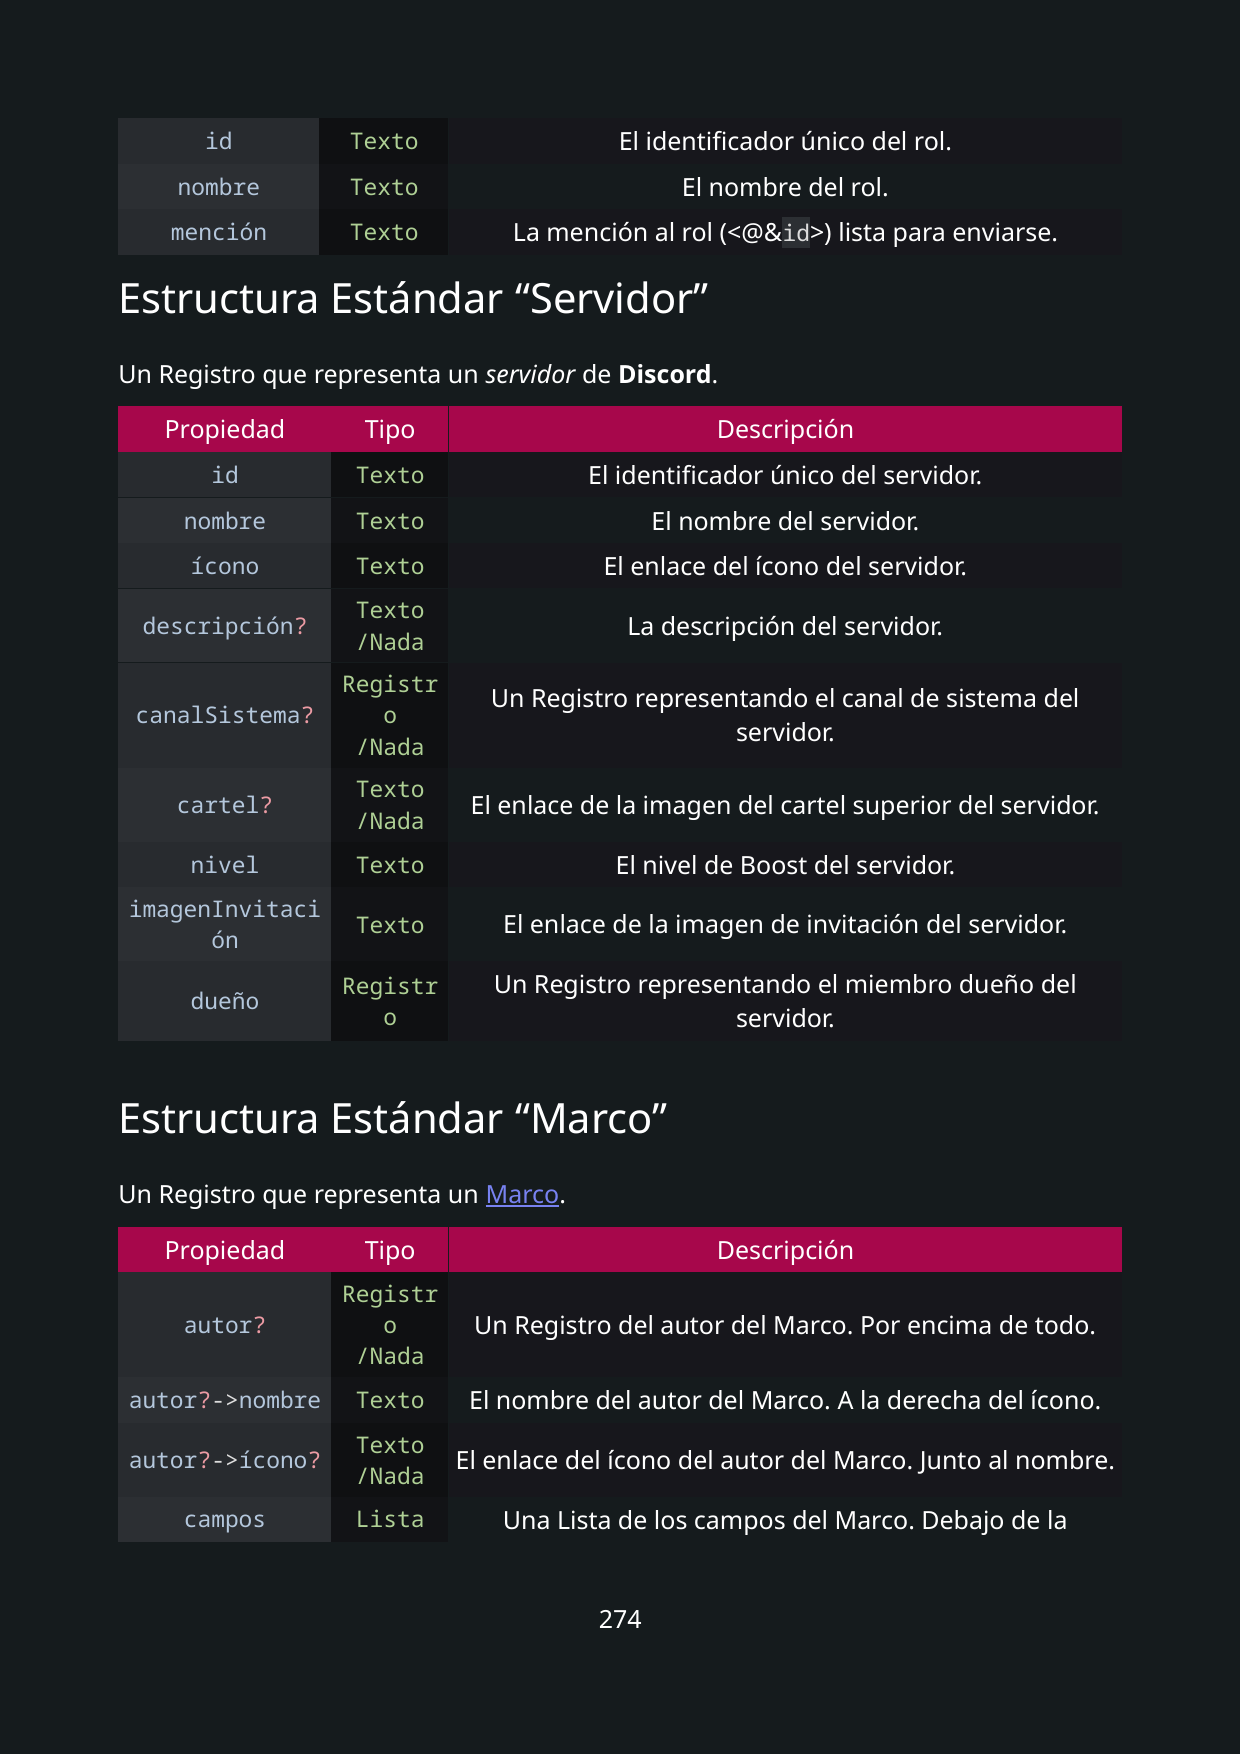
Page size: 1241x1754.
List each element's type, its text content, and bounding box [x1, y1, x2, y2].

table_cell cartel? [118, 768, 331, 842]
table_cell El enlace del ícono del servidor. [449, 543, 1122, 588]
table_cell Texto [331, 842, 448, 887]
table_cell autor? [118, 1272, 331, 1377]
table_cell dueño [118, 961, 331, 1041]
table_cell mención [118, 209, 319, 255]
table_header Propiedad [118, 406, 331, 452]
table_cell La descripción del servidor. [449, 589, 1122, 662]
table_cell Texto /Nada [331, 589, 448, 662]
table_cell Lista [331, 1497, 448, 1542]
table_cell imagenInvitación [118, 887, 331, 961]
table_cell campos [118, 1497, 331, 1542]
text Un Registro que representa un Marco. [118, 1176, 1122, 1210]
table_cell Texto [331, 498, 448, 543]
table_cell id [118, 118, 319, 164]
table_cell nombre [118, 164, 319, 209]
table_header Tipo [331, 406, 448, 452]
table_cell El enlace del ícono del autor del Marco. Junto al nombre. [449, 1423, 1122, 1497]
table_cell Texto [331, 887, 448, 961]
table_cell Texto [319, 118, 448, 164]
table_cell Texto [331, 1377, 448, 1423]
table_cell El enlace de la imagen de invitación del servidor. [449, 887, 1122, 961]
table_header Descripción [449, 1227, 1122, 1272]
table_cell El identificador único del servidor. [449, 452, 1122, 497]
table_header Propiedad [118, 1227, 331, 1272]
table_cell El nivel de Boost del servidor. [449, 842, 1122, 887]
table_header Tipo [331, 1227, 448, 1272]
text Un Registro que representa un servidor de Discord. [118, 356, 1122, 390]
table_cell Un Registro representando el canal de sistema del servidor. [449, 663, 1122, 768]
table_cell nivel [118, 842, 331, 887]
table_cell El enlace de la imagen del cartel superior del servidor. [449, 768, 1122, 842]
table_cell El nombre del servidor. [449, 498, 1122, 543]
table_cell Texto [331, 543, 448, 588]
subtitle Estructura Estándar “Marco” [118, 1089, 1122, 1146]
table_cell Texto [319, 209, 448, 255]
table_cell Un Registro representando el miembro dueño del servidor. [449, 961, 1122, 1041]
table_cell El identificador único del rol. [449, 118, 1122, 164]
table_cell La mención al rol (<@&id>) lista para enviarse. [449, 209, 1122, 255]
table_cell id [118, 452, 331, 497]
table_cell nombre [118, 498, 331, 543]
table_cell Texto /Nada [331, 768, 448, 842]
table_header Descripción [449, 406, 1122, 452]
table_cell descripción? [118, 589, 331, 662]
table_cell canalSistema? [118, 663, 331, 768]
subtitle Estructura Estándar “Servidor” [118, 269, 1122, 326]
table_cell autor?->nombre [118, 1377, 331, 1423]
table_cell Registro /Nada [331, 663, 448, 768]
table_cell Texto [319, 164, 448, 209]
table_cell El nombre del rol. [449, 164, 1122, 209]
table_cell Texto [331, 452, 448, 497]
table_cell Registro /Nada [331, 1272, 448, 1377]
table_cell Registro [331, 961, 448, 1041]
table_cell Una Lista de los campos del Marco. Debajo de la [449, 1497, 1122, 1542]
table_cell Un Registro del autor del Marco. Por encima de todo. [449, 1272, 1122, 1377]
table_cell autor?->ícono? [118, 1423, 331, 1497]
table_cell ícono [118, 543, 331, 588]
table_cell Texto /Nada [331, 1423, 448, 1497]
table_cell El nombre del autor del Marco. A la derecha del ícono. [449, 1377, 1122, 1423]
